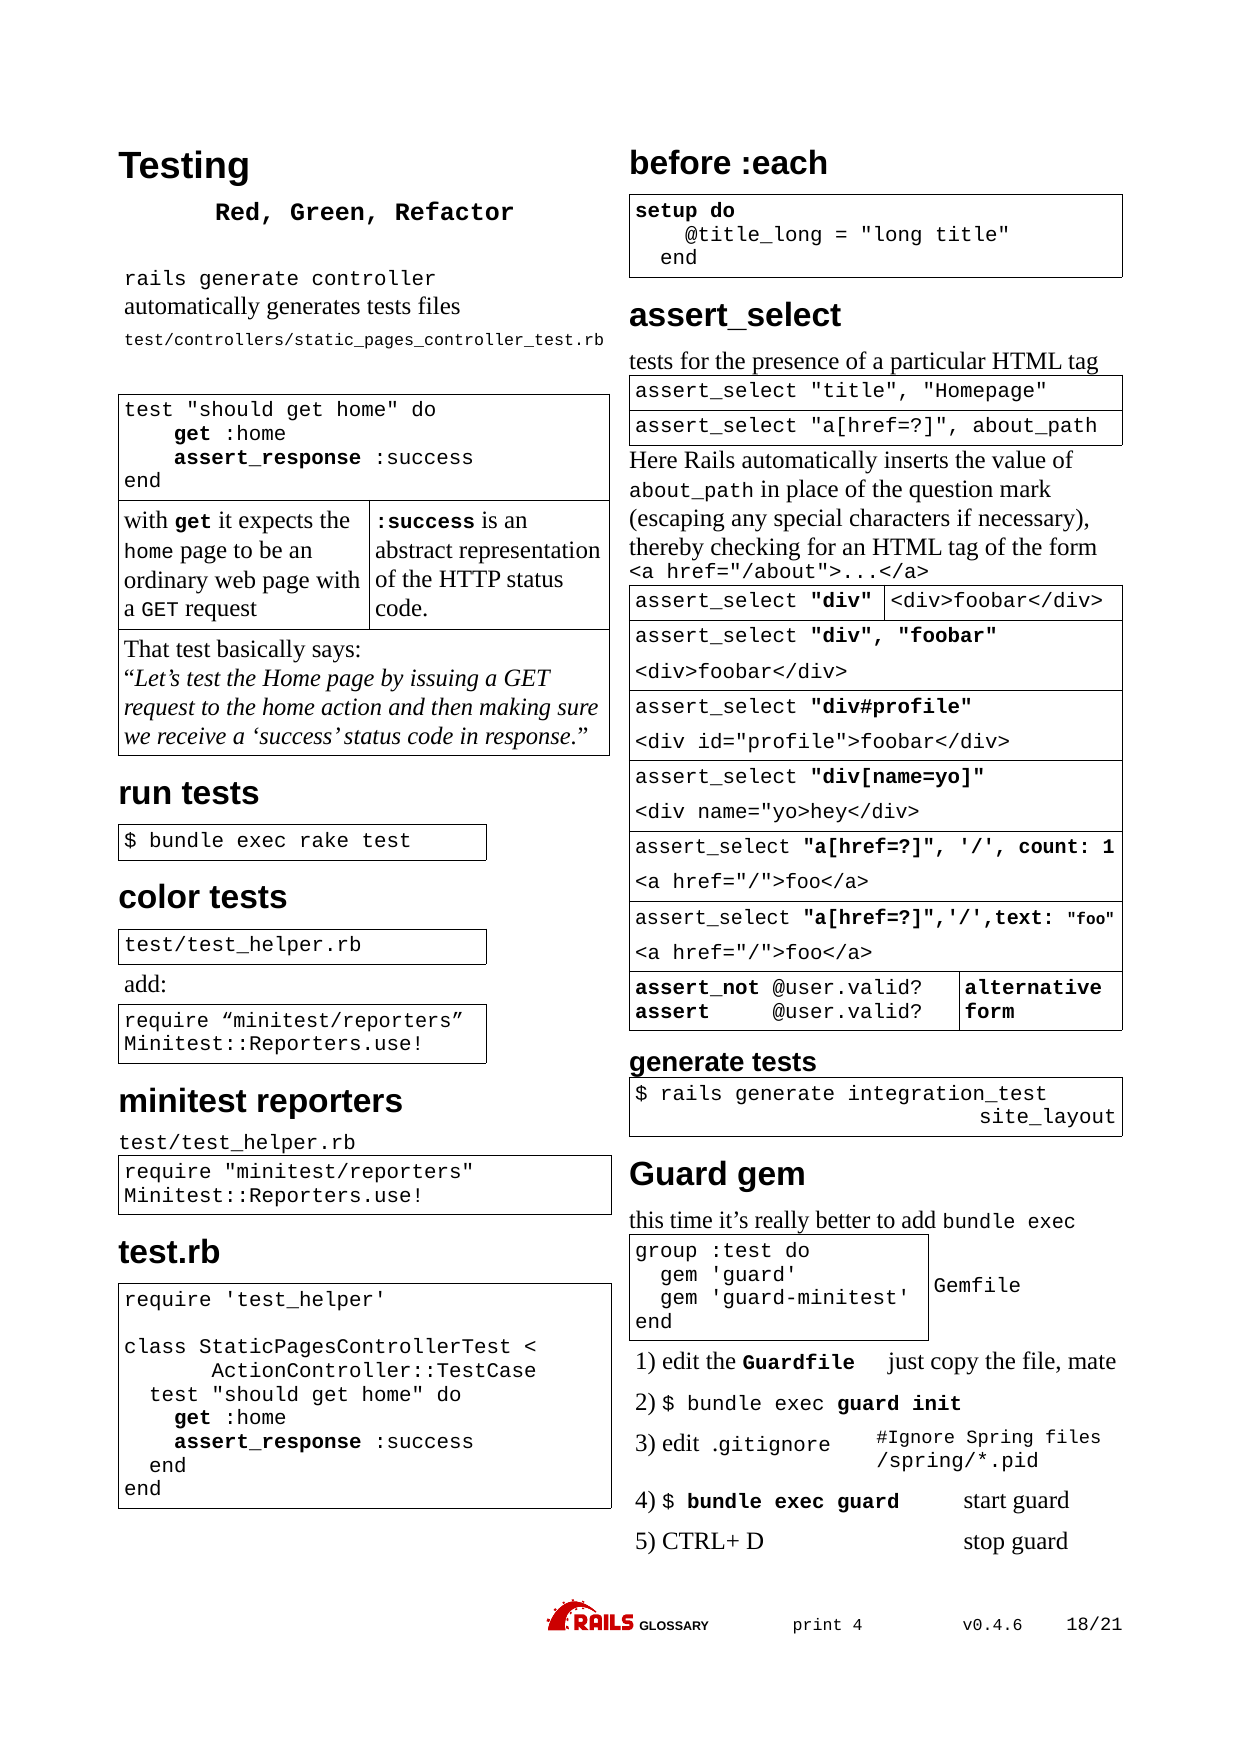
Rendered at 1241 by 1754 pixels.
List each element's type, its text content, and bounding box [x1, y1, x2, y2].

table_header [481, 256, 611, 326]
table_cell <a href="/">foo</a> [630, 936, 1122, 971]
text test/test_helper.rb [118, 1132, 611, 1155]
table_cell 3) edit .gitignore [629, 1423, 870, 1479]
subtitle minitest reporters [118, 1081, 611, 1119]
table_cell #Ignore Spring files /spring/*.pid [870, 1423, 1122, 1479]
table_cell add: [118, 965, 486, 1004]
table_cell assert_select "div", "foobar" [630, 621, 1122, 655]
table_header setup do @title_long = "long title" end [630, 195, 1122, 277]
text tests for the presence of a particular HTML tag [629, 346, 1122, 374]
subtitle color tests [118, 877, 611, 916]
table_cell assert_select "a[href=?]",'/',text: "foo" [630, 902, 1122, 936]
table_cell 4) $ bundle exec guard [629, 1479, 958, 1520]
subtitle Guard gem [629, 1153, 1122, 1192]
table_header require 'test_helper' class StaticPagesControllerTest < ActionController::TestCase test "should get home" do get :home assert_response :success end end [119, 1284, 611, 1508]
table_cell :success is an abstract representation of the HTTP status code. [370, 501, 609, 629]
table_header assert_select "title", "Homepage" [630, 376, 1122, 410]
table_header test "should get home" do get :home assert_response :success end [119, 395, 609, 500]
subtitle run tests [118, 773, 611, 812]
table_header <div>foobar</div> [885, 586, 1122, 620]
subtitle before :each [629, 143, 1122, 182]
table_header require "minitest/reporters" Minitest::Reporters.use! [119, 1156, 611, 1214]
table_header rails generate controller automatically generates tests files [118, 256, 481, 326]
table_cell stop guard [958, 1520, 1122, 1560]
table_cell start guard [958, 1479, 1122, 1520]
table_header $ rails generate integration_test site_layout [630, 1078, 1122, 1136]
table_cell <div name="yo>hey</div> [630, 796, 1122, 831]
table_cell <a href="/">foo</a> [630, 866, 1122, 901]
table_header assert_select "div" [630, 586, 884, 620]
text Red, Green, Refactor [118, 199, 611, 228]
table_cell assert_select "div[name=yo]" [630, 761, 1122, 796]
subtitle assert_select [629, 294, 1122, 333]
subtitle test.rb [118, 1232, 611, 1271]
subtitle Testing [118, 143, 611, 187]
subtitle generate tests [629, 1045, 1122, 1077]
table_header group :test do gem 'guard' gem 'guard-minitest' end [630, 1235, 928, 1340]
table_cell assert_select "a[href=?]", about_path [630, 411, 1122, 445]
table_cell 1) edit the Guardfile [629, 1341, 882, 1382]
table_cell alternative form [960, 972, 1122, 1030]
table_cell assert_select "div#profile" [630, 691, 1122, 725]
table_cell <div>foobar</div> [630, 655, 884, 690]
table_cell test/controllers/static_pages_controller_test.rb [118, 326, 611, 356]
table_header $ bundle exec rake test [119, 825, 486, 859]
table_cell That test basically says: “Let’s test the Home page by issuing a GET request to the home action and then making sure we receive a ‘success’ status code in response.” [119, 630, 609, 755]
table_cell 5) CTRL+ D [629, 1520, 958, 1560]
table_cell <div id="profile">foobar</div> [630, 725, 1122, 760]
table_cell 2) $ bundle exec guard init [629, 1382, 1122, 1423]
table_cell assert_not @user.valid? assert @user.valid? [630, 972, 959, 1030]
table_header test/test_helper.rb [119, 930, 486, 964]
text Here Rails automatically inserts the value of about_path in place of the question mark (escaping any special characters if necessary), thereby checking for an HTML tag of the form [629, 446, 1122, 561]
table_cell [885, 655, 1122, 690]
table_cell with get it expects the home page to be an ordinary web page with a GET request [119, 501, 369, 629]
table_cell just copy the file, mate [882, 1340, 1122, 1382]
table_cell assert_select "a[href=?]", '/', count: 1 [630, 832, 1122, 866]
text <a href="/about">...</a> [629, 561, 1122, 584]
table_cell require “minitest/reporters” Minitest::Reporters.use! [119, 1005, 486, 1063]
table_header Gemfile [929, 1234, 1122, 1340]
text this time it’s really better to add bundle exec [629, 1205, 1122, 1234]
